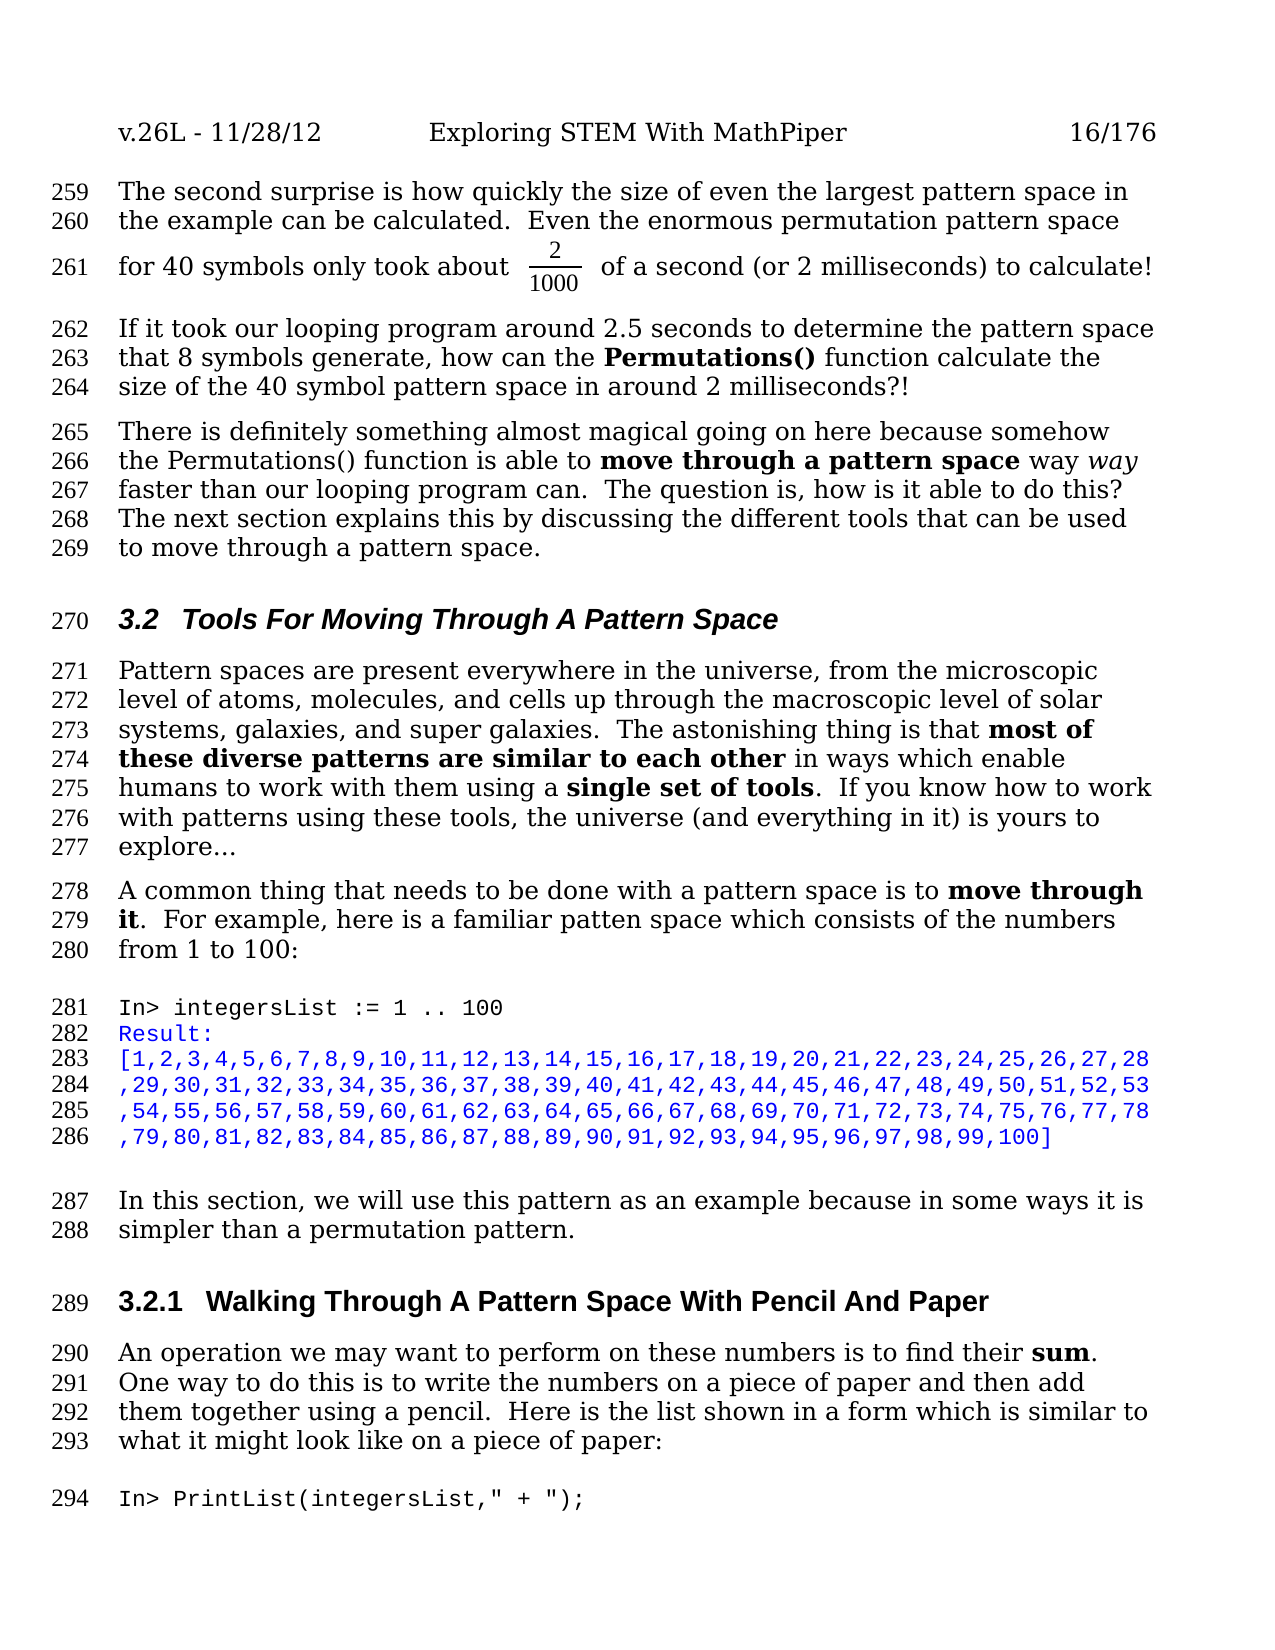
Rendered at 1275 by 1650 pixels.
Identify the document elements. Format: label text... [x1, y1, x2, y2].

text If it took our looping program around 2.5 seconds to determine the pattern space that 8 symbols generate, how can the Permutations() function calculate the size of the 40 symbol pattern space in around 2 milliseconds?! [118, 314, 1157, 402]
text An operation we may want to perform on these numbers is to find their sum. One way to do this is to write the numbers on a piece of paper and then add them together using a pencil. Here is the list shown in a form which is similar to what it might look like on a piece of paper: [118, 1338, 1157, 1455]
text There is definitely something almost magical going on here because somehow the Permutations() function is able to move through a pattern space way way faster than our looping program can. The question is, how is it able to do this? The next section explains this by discussing the different tools that can be used to move through a pattern space. [118, 417, 1157, 563]
text Pattern spaces are present everywhere in the universe, from the microscopic level of atoms, molecules, and cells up through the macroscopic level of solar systems, galaxies, and super galaxies. The astonishing thing is that most of these diverse patterns are similar to each other in ways which enable humans to work with them using a single set of tools. If you know how to work with patterns using these tools, the universe (and everything in it) is yours to explore... [118, 656, 1157, 861]
subtitle Walking Through A Pattern Space With Pencil And Paper [118, 1284, 1157, 1317]
text In this section, we will use this pattern as an example because in some ways it is simpler than a permutation pattern. [118, 1186, 1157, 1245]
subtitle Tools For Moving Through A Pattern Space [118, 602, 1157, 635]
text A common thing that needs to be done with a pattern space is to move through it. For example, here is a familiar patten space which consists of the numbers from 1 to 100: [118, 876, 1157, 964]
text In> integersList := 1 .. 100 [118, 996, 1157, 1022]
text In> PrintList(integersList," + "); [118, 1487, 1157, 1513]
text Result: [1,2,3,4,5,6,7,8,9,10,11,12,13,14,15,16,17,18,19,20,21,22,23,24,25,26,27,28,29,30,31,32,33,34,35,36,37,38,39,40,41,42,43,44,45,46,47,48,49,50,51,52,53,54,55,56,57,58,59,60,61,62,63,64,65,66,67,68,69,70,71,72,73,74,75,76,77,78,79,80,81,82,83,84,85,86,87,88,89,90,91,92,93,94,95,96,97,98,99,100] [118, 1022, 1157, 1152]
text The second surprise is how quickly the size of even the largest pattern space in the example can be calculated. Even the enormous permutation pattern space for 40 symbols only took aboutof a second (or 2 milliseconds) to calculate! [118, 177, 1157, 299]
